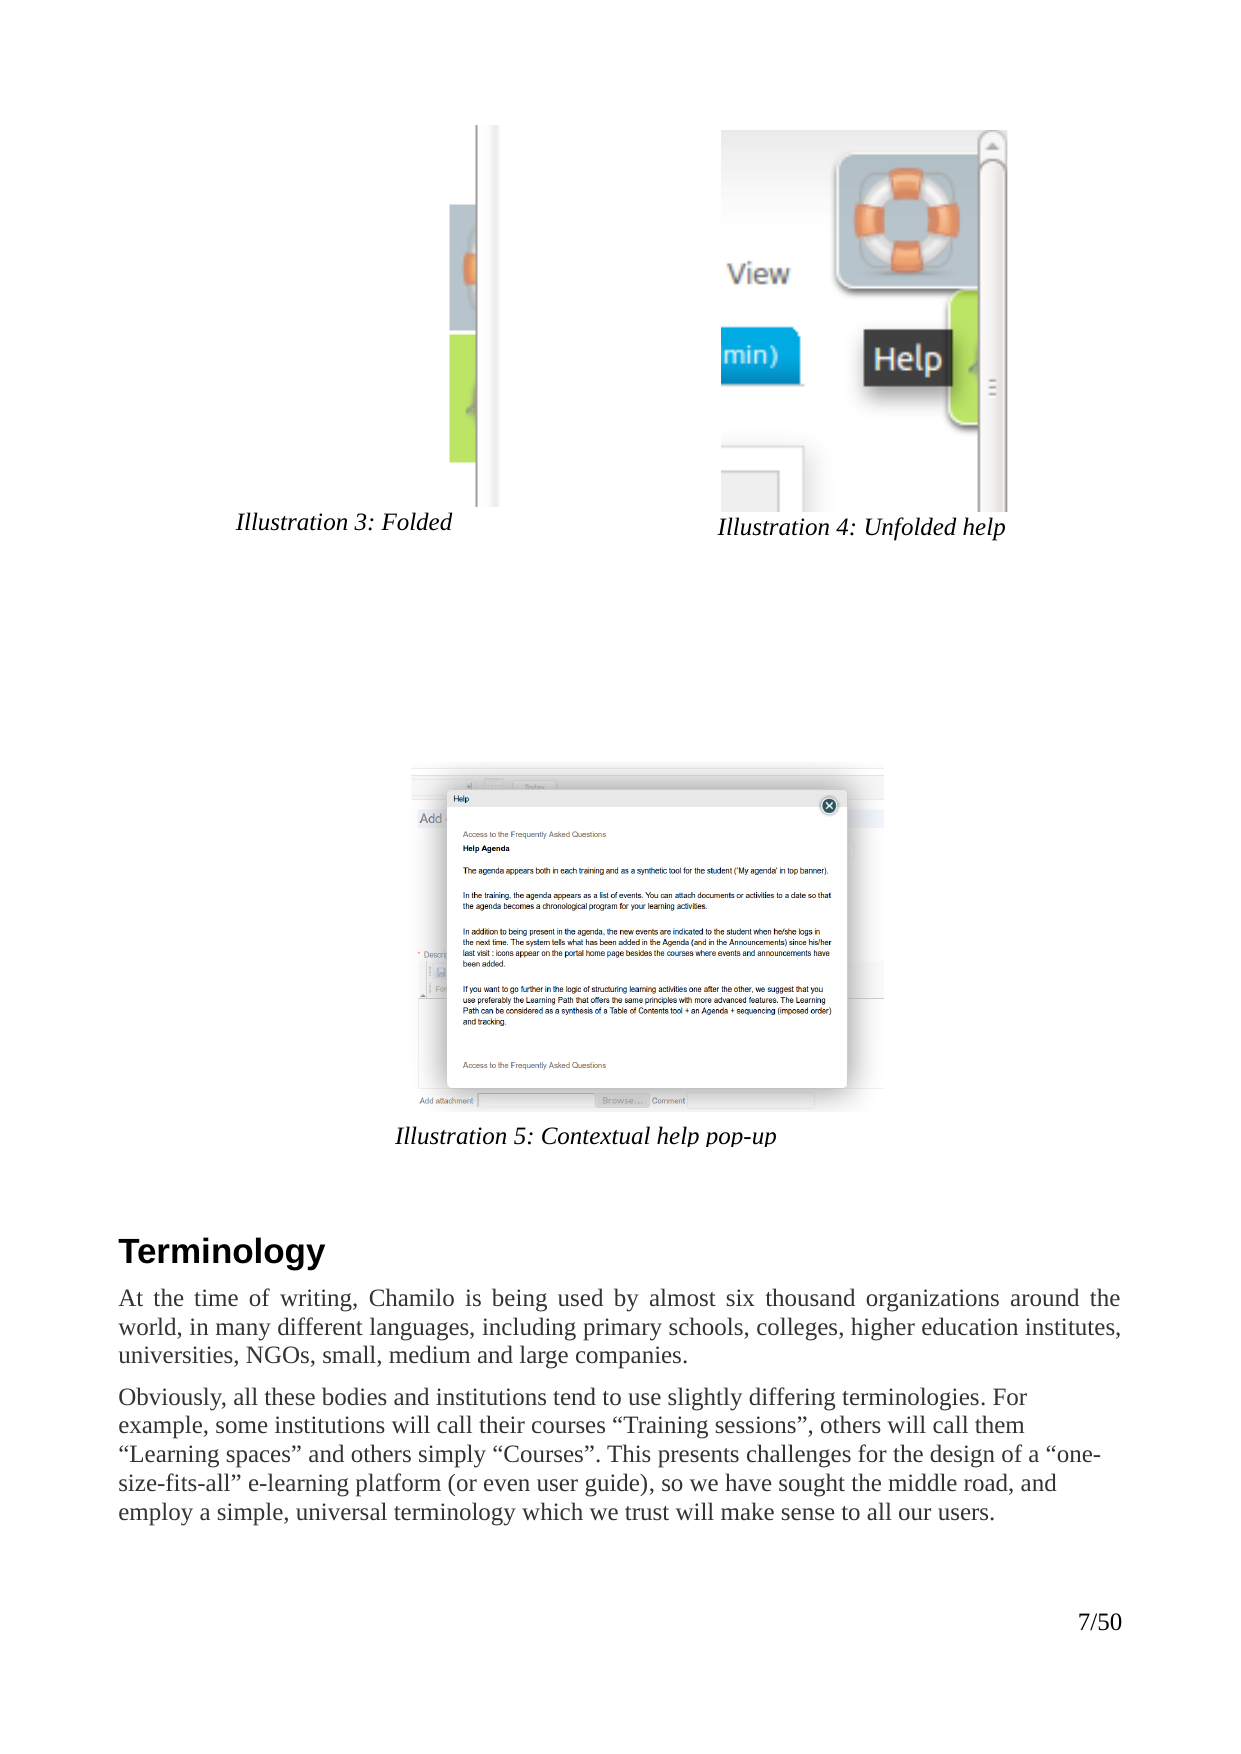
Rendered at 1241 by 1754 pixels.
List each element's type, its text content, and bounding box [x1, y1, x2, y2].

picture [411, 762, 884, 1112]
table_header [620, 118, 1122, 610]
picture [748, 346, 752, 363]
text Obviously, all these bodies and institutions tend to use slightly differing terminologies. For example, some institutions will call their courses “Training sessions”, others will call them “Learning spaces” and others simply “Courses”. This presents challenges for the design of a “one-size-fits-all” e-learning platform (or even user guide), so we have sought the middle road, and employ a simple, universal terminology which we trust will make sense to all our users. [118, 1382, 1122, 1525]
picture [725, 350, 745, 363]
picture [771, 346, 777, 368]
picture [721, 130, 1008, 512]
subtitle Terminology [118, 1230, 1122, 1270]
picture [755, 350, 767, 363]
text Illustration 5: Contextual help pop-up [395, 1121, 897, 1146]
picture [238, 125, 500, 507]
table_header [118, 118, 620, 610]
text At the time of writing, Chamilo is being used by almost six thousand organizations around the world, in many different languages, including primary schools, colleges, higher education institutes, universities, NGOs, small, medium and large companies. [118, 1283, 1122, 1369]
